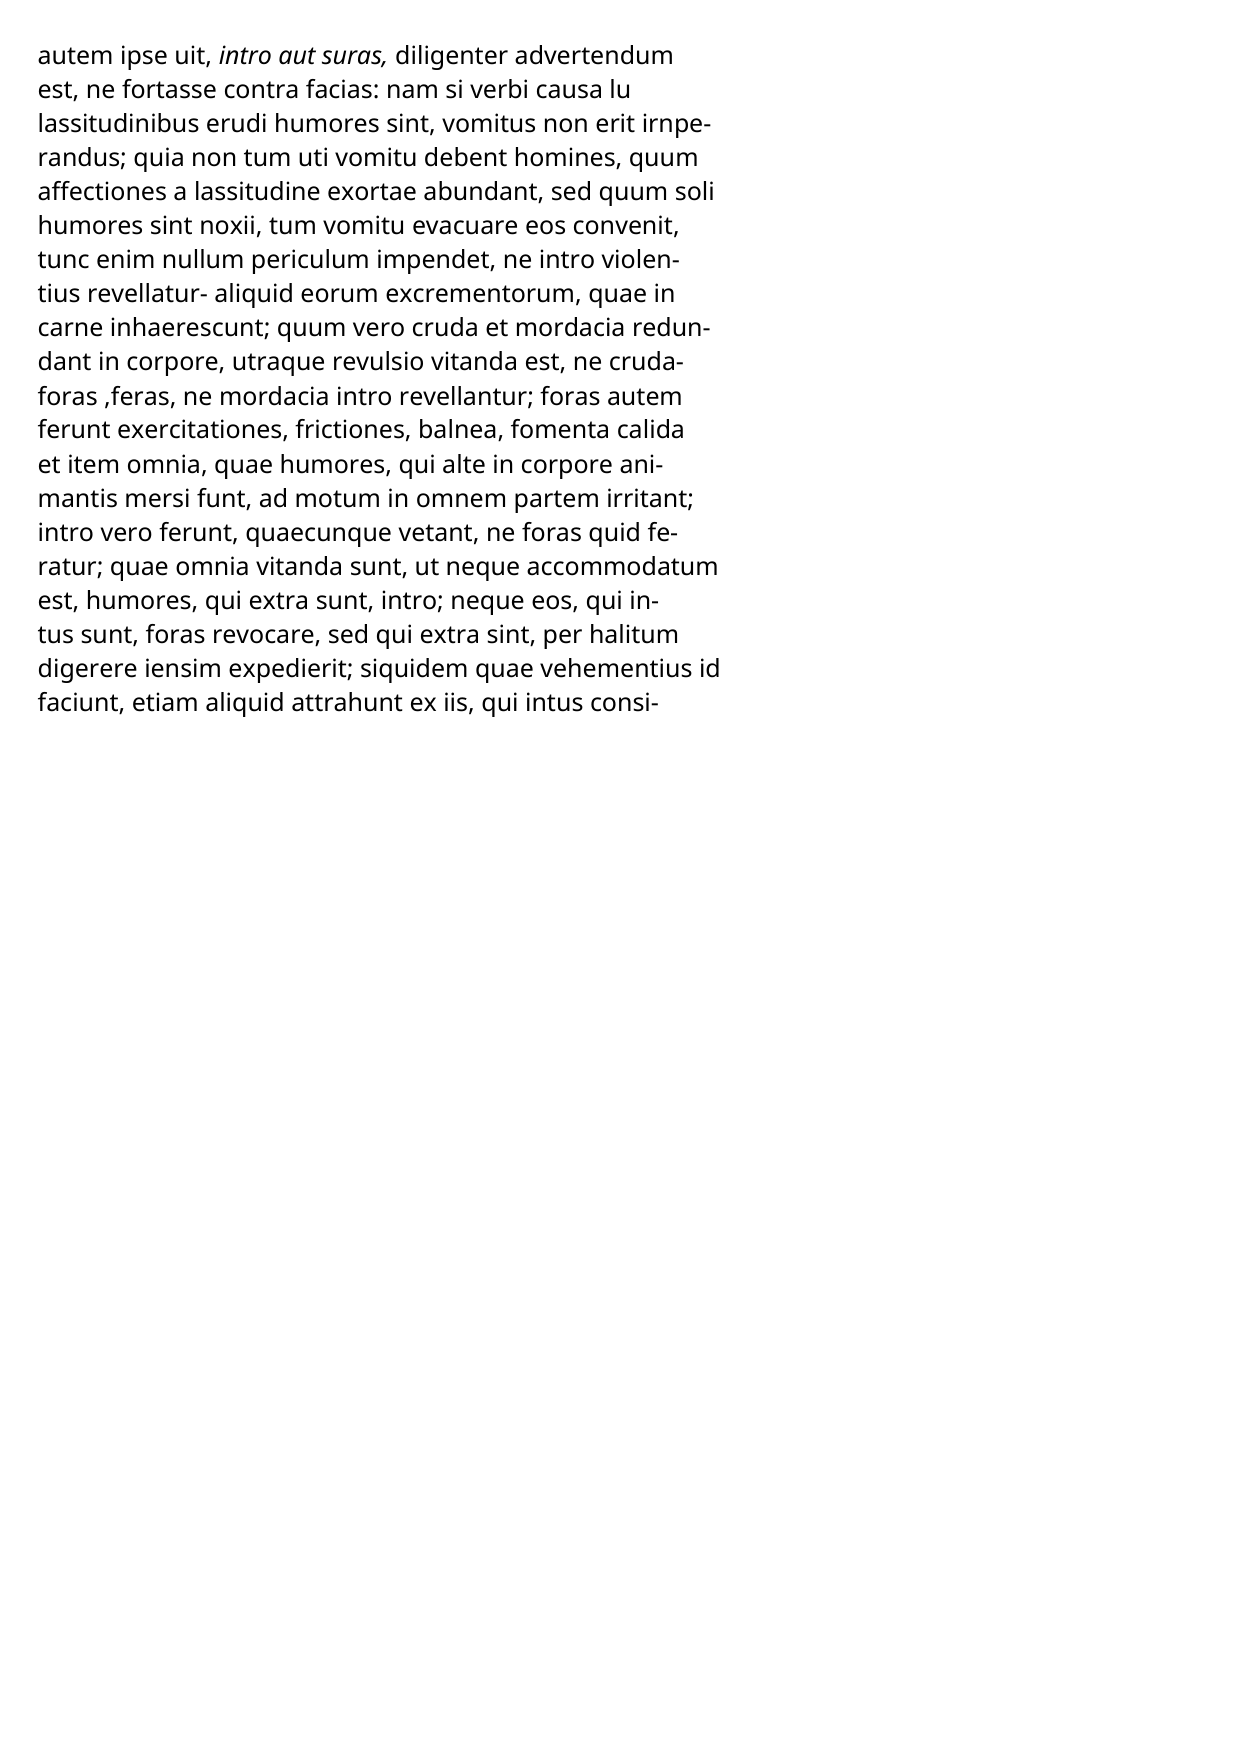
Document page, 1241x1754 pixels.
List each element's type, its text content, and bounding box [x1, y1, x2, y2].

text autem ipse uit, intro aut suras, diligenter advertendum est, ne fortasse contra facias: nam si verbi causa lu lassitudinibus erudi humores sint, vomitus non erit irnpe- randus; quia non tum uti vomitu debent homines, quum affectiones a lassitudine exortae abundant, sed quum soli humores sint noxii, tum vomitu evacuare eos convenit, tunc enim nullum periculum impendet, ne intro violen- tius revellatur- aliquid eorum excrementorum, quae in carne inhaerescunt; quum vero cruda et mordacia redun- dant in corpore, utraque revulsio vitanda est, ne cruda- foras ,feras, ne mordacia intro revellantur; foras autem ferunt exercitationes, frictiones, balnea, fomenta calida et item omnia, quae humores, qui alte in corpore ani- mantis mersi funt, ad motum in omnem partem irritant; intro vero ferunt, quaecunque vetant, ne foras quid fe- ratur; quae omnia vitanda sunt, ut neque accommodatum est, humores, qui extra sunt, intro; neque eos, qui in- tus sunt, foras revocare, sed qui extra sint, per halitum digerere iensim expedierit; siquidem quae vehementius id faciunt, etiam aliquid attrahunt ex iis, qui intus consi- [37, 37, 1203, 719]
